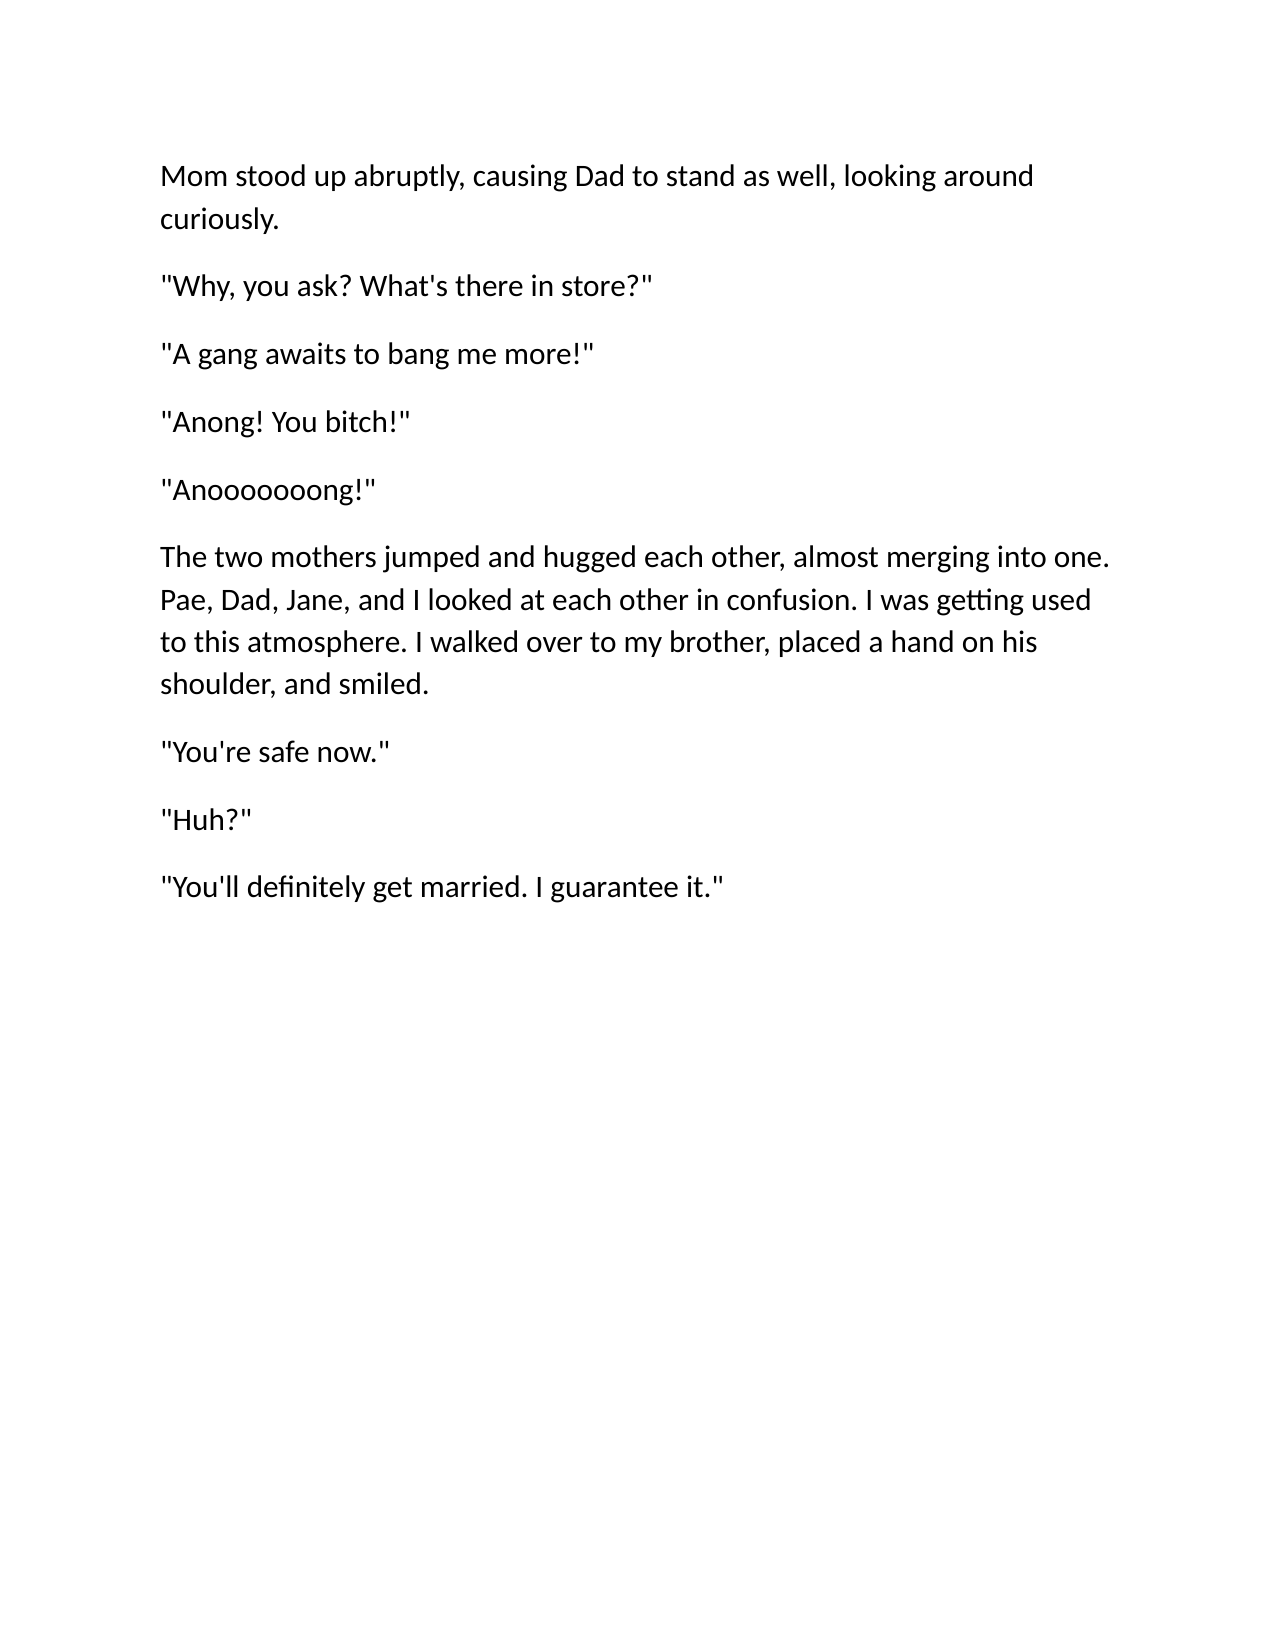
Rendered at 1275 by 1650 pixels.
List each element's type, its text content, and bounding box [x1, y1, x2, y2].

text "Anooooooong!" [160, 469, 1113, 508]
text The two mothers jumped and hugged each other, almost merging into one. Pae, Dad, Jane, and I looked at each other in confusion. I was getting used to this atmosphere. I walked over to my brother, placed a hand on his shoulder, and smiled. [160, 537, 1113, 702]
text "A gang awaits to bang me more!" [160, 334, 1113, 372]
text "You'll definitely get married. I guarantee it." [160, 867, 1113, 905]
text "Huh?" [160, 799, 1113, 838]
text "Anong! You bitch!" [160, 402, 1113, 440]
text "You're safe now." [160, 732, 1113, 770]
text "Why, you ask? What's there in store?" [160, 266, 1113, 304]
text Mom stood up abruptly, causing Dad to stand as well, looking around curiously. [160, 156, 1113, 237]
